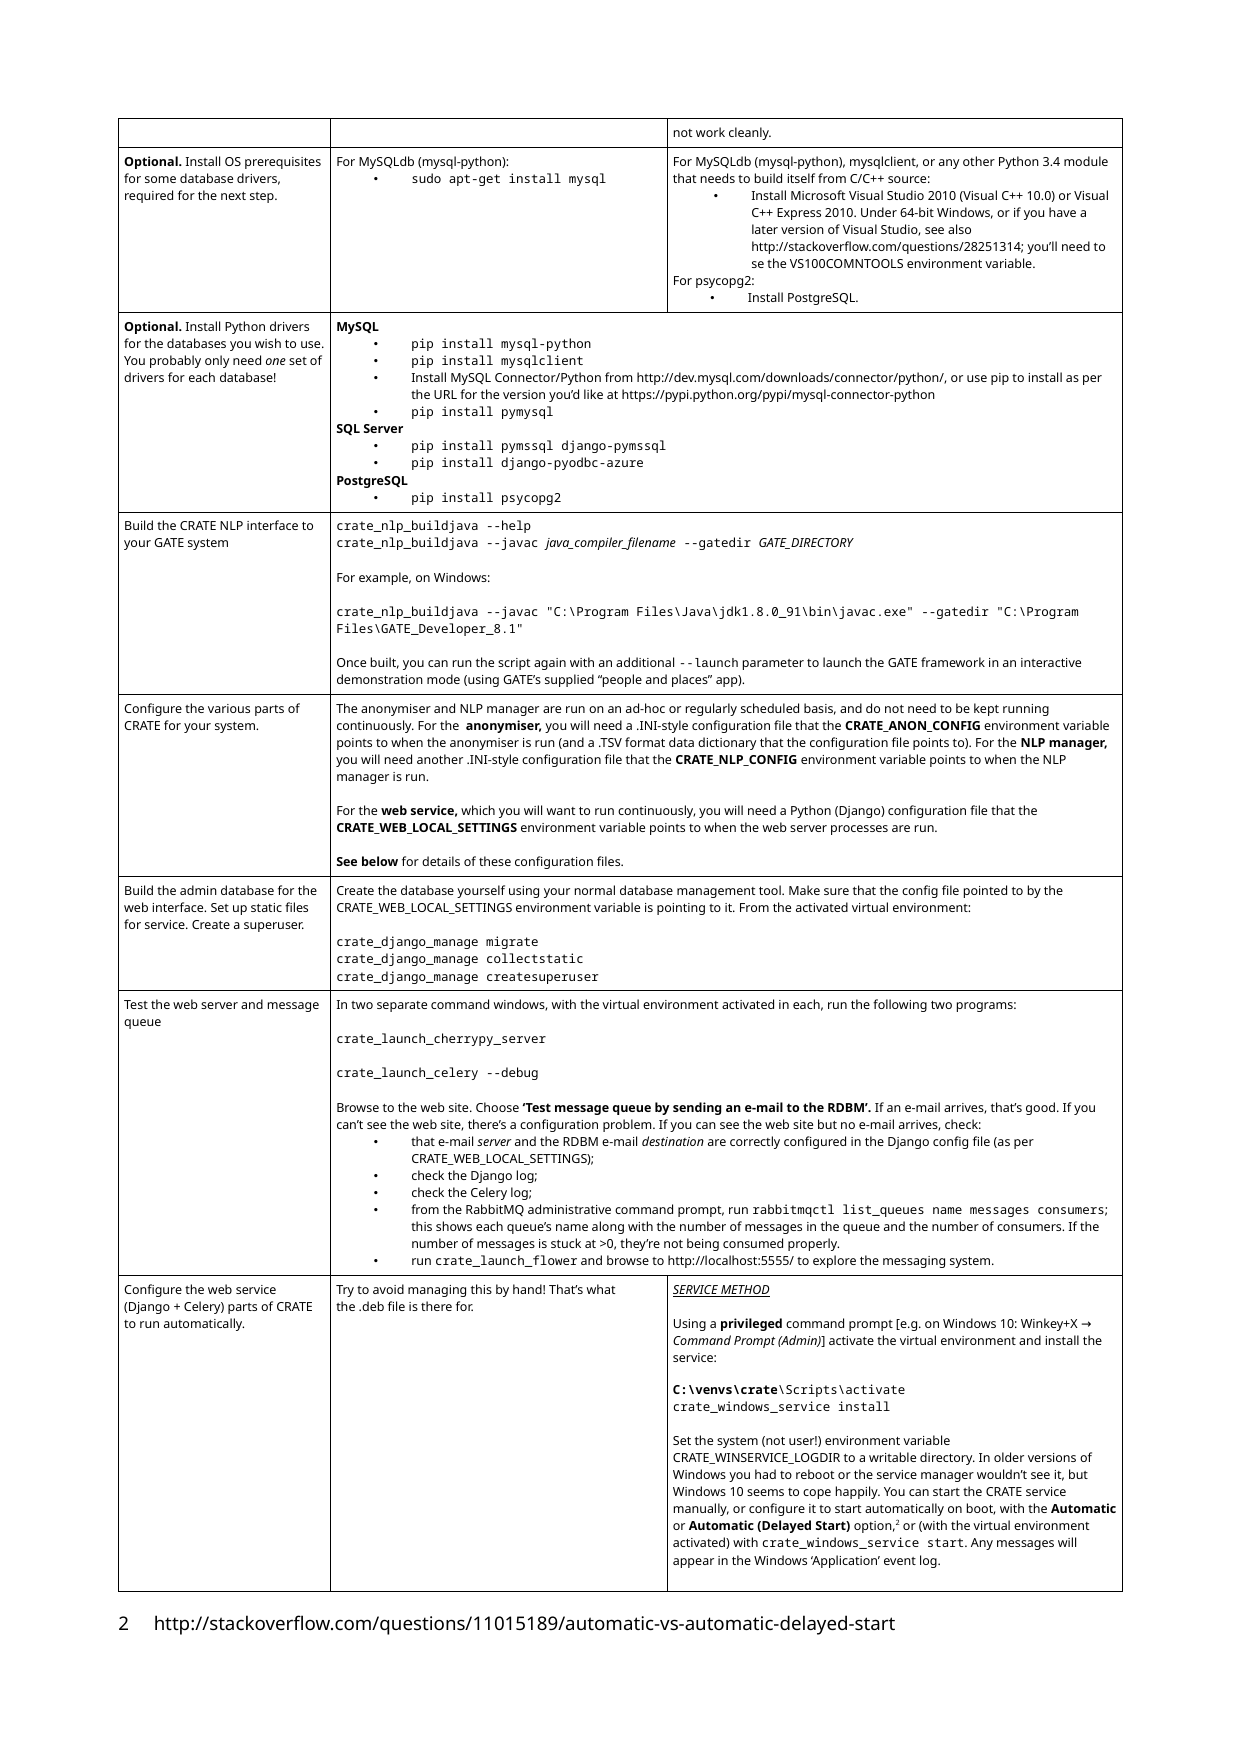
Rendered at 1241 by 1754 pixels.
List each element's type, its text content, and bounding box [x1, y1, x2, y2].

table_cell SERVICE METHOD Using a privileged command prompt [e.g. on Windows 10: Winkey+X → Command Prompt (Admin)] activate the virtual environment and install the service: C:\venvs\crate\Scripts\activate crate_windows_service install Set the system (not user!) environment variable CRATE_WINSERVICE_LOGDIR to a writable directory. In older versions of Windows you had to reboot or the service manager wouldn’t see it, but Windows 10 seems to cope happily. You can start the CRATE service manually, or configure it to start automatically on boot, with the Automatic or Automatic (Delayed Start) option, or (with the virtual environment activated) with crate_windows_service start. Any messages will appear in the Windows ‘Application’ event log. [668, 1276, 1122, 1591]
table_cell Create the database yourself using your normal database management tool. Make sure that the config file pointed to by the CRATE_WEB_LOCAL_SETTINGS environment variable is pointing to it. From the activated virtual environment: crate_django_manage migrate crate_django_manage collectstatic crate_django_manage createsuperuser [331, 877, 1122, 990]
table_cell In two separate command windows, with the virtual environment activated in each, run the following two programs: crate_launch_cherrypy_server crate_launch_celery --debug Browse to the web site. Choose ‘Test message queue by sending an e-mail to the RDBM’. If an e-mail arrives, that’s good. If you can’t see the web site, there’s a configuration problem. If you can see the web site but no e-mail arrives, check: that e-mail server and the RDBM e-mail destination are correctly configured in the Django config file (as per CRATE_WEB_LOCAL_SETTINGS); check the Django log; check the Celery log; from the RabbitMQ administrative command prompt, run rabbitmqctl list_queues name messages consumers; this shows each queue’s name along with the number of messages in the queue and the number of consumers. If the number of messages is stuck at >0, they’re not being consumed properly. run crate_launch_flower and browse to http://localhost:5555/ to explore the messaging system. [331, 991, 1122, 1275]
table_cell Build the CRATE NLP interface to your GATE system [119, 513, 330, 694]
table_cell not work cleanly. [668, 119, 1122, 147]
table_cell For MySQLdb (mysql-python), mysqlclient, or any other Python 3.4 module that needs to build itself from C/C++ source: Install Microsoft Visual Studio 2010 (Visual C++ 10.0) or Visual C++ Express 2010. Under 64-bit Windows, or if you have a later version of Visual Studio, see also http://stackoverflow.com/questions/28251314; you’ll need to se the VS100COMNTOOLS environment variable. For psycopg2: Install PostgreSQL. [668, 148, 1122, 312]
table_cell Configure the web service (Django + Celery) parts of CRATE to run automatically. [119, 1276, 330, 1591]
table_cell Test the web server and message queue [119, 991, 330, 1275]
table_cell Optional. Install Python drivers for the databases you wish to use. You probably only need one set of drivers for each database! [119, 313, 330, 512]
table_cell Build the admin database for the web interface. Set up static files for service. Create a superuser. [119, 877, 330, 990]
table_cell MySQL pip install mysql-python pip install mysqlclient Install MySQL Connector/Python from http://dev.mysql.com/downloads/connector/python/, or use pip to install as per the URL for the version you’d like at https://pypi.python.org/pypi/mysql-connector-python pip install pymysql SQL Server pip install pymssql django-pymssql pip install django-pyodbc-azure PostgreSQL pip install psycopg2 [331, 313, 1122, 512]
table_cell crate_nlp_buildjava --help crate_nlp_buildjava --javac java_compiler_filename --gatedir GATE_DIRECTORY For example, on Windows: crate_nlp_buildjava --javac "C:\Program Files\Java\jdk1.8.0_91\bin\javac.exe" --gatedir "C:\Program Files\GATE_Developer_8.1" Once built, you can run the script again with an additional --launch parameter to launch the GATE framework in an interactive demonstration mode (using GATE’s supplied “people and places” app). [331, 513, 1122, 694]
table_cell Optional. Install OS prerequisites for some database drivers, required for the next step. [119, 148, 330, 312]
table_cell The anonymiser and NLP manager are run on an ad-hoc or regularly scheduled basis, and do not need to be kept running continuously. For the anonymiser, you will need a .INI-style configuration file that the CRATE_ANON_CONFIG environment variable points to when the anonymiser is run (and a .TSV format data dictionary that the configuration file points to). For the NLP manager, you will need another .INI-style configuration file that the CRATE_NLP_CONFIG environment variable points to when the NLP manager is run. For the web service, which you will want to run continuously, you will need a Python (Django) configuration file that the CRATE_WEB_LOCAL_SETTINGS environment variable points to when the web server processes are run. See below for details of these configuration files. [331, 695, 1122, 876]
table_cell [119, 119, 330, 147]
table_cell Try to avoid managing this by hand! That’s what the .deb file is there for. [331, 1276, 667, 1591]
table_cell [331, 119, 667, 147]
table_cell For MySQLdb (mysql-python): sudo apt-get install mysql [331, 148, 667, 312]
table_cell Configure the various parts of CRATE for your system. [119, 695, 330, 876]
